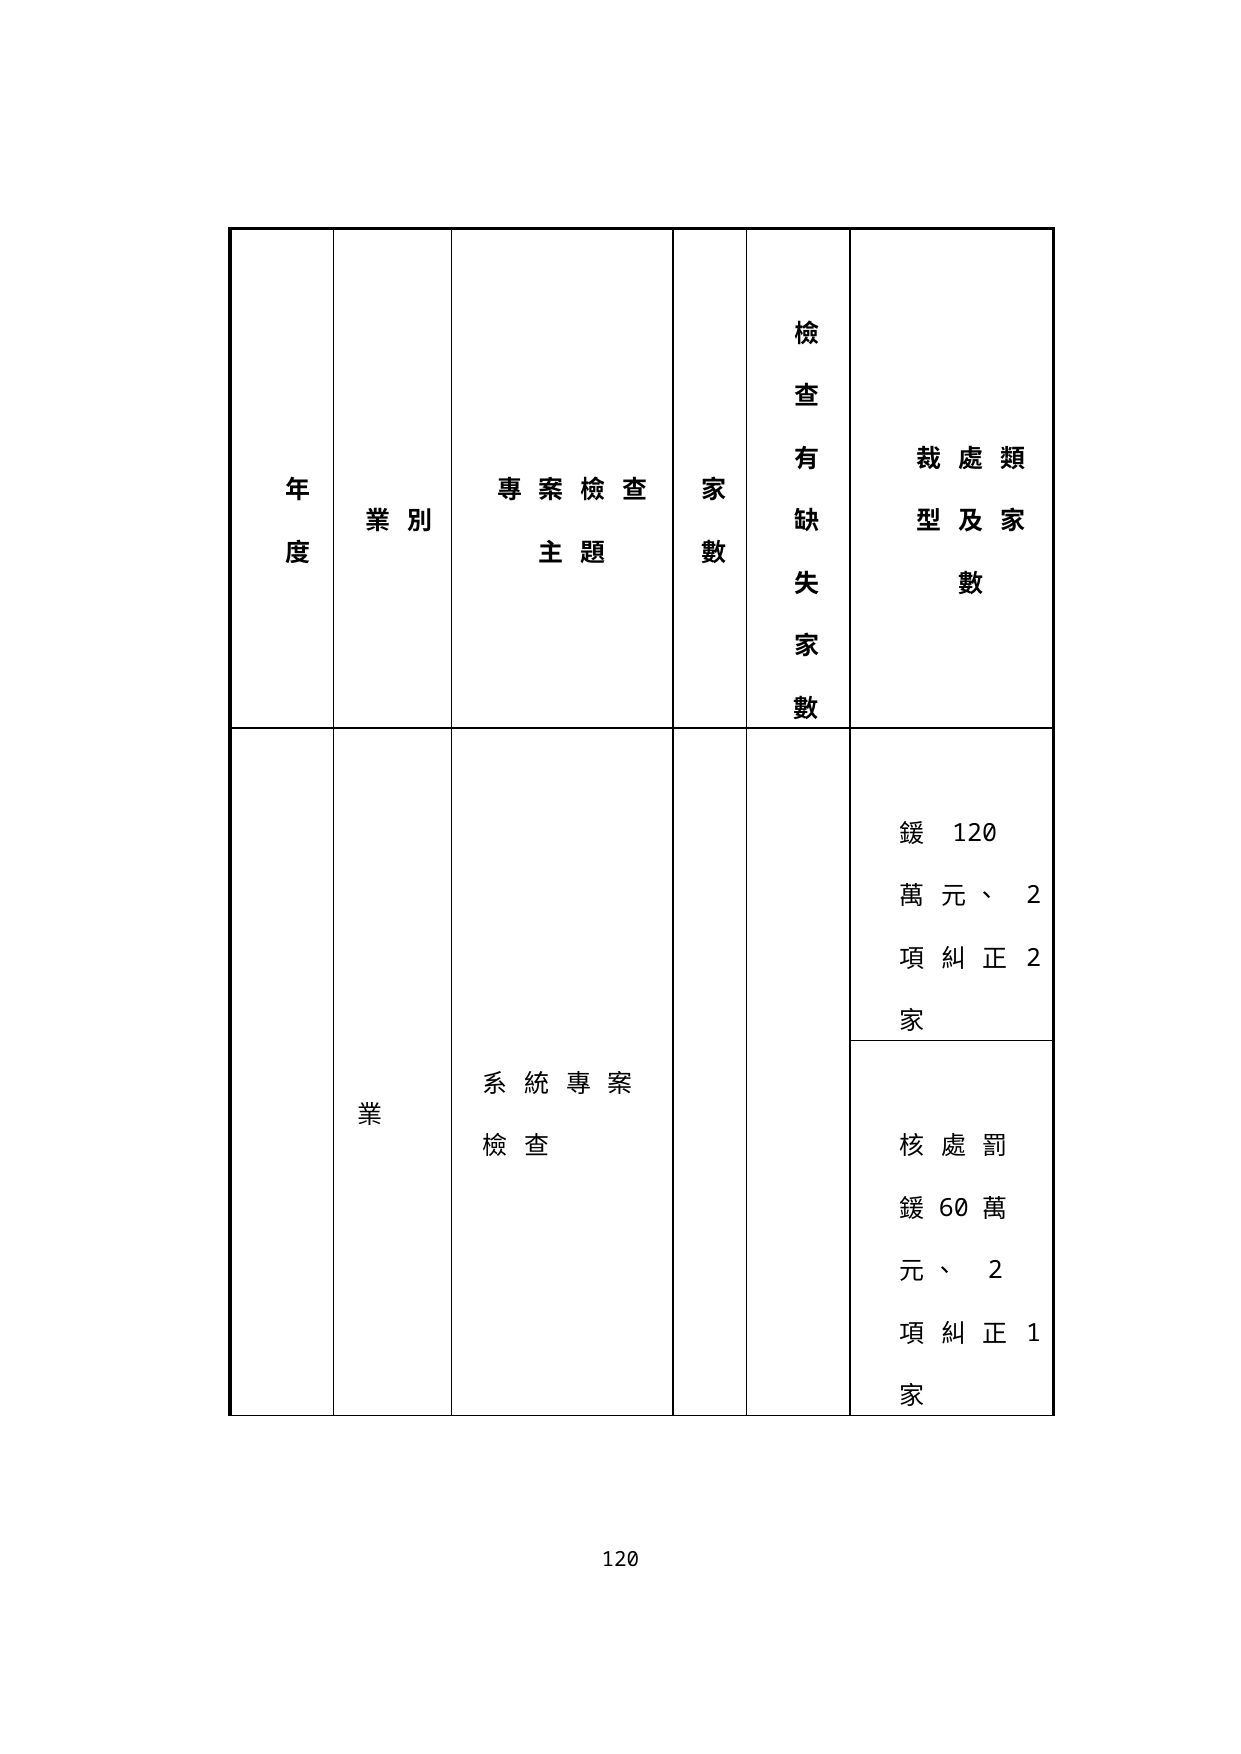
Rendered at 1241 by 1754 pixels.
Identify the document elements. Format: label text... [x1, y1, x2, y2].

table_header 業別 [334, 230, 451, 727]
table_header 家數 [674, 230, 746, 727]
table_header 裁處類型及家數 [851, 230, 1052, 727]
table_cell [747, 729, 849, 1415]
table_cell 業 [334, 729, 451, 1415]
table_header 檢查有缺失家數 [747, 230, 849, 727]
table_header 專案檢查主題 [452, 230, 672, 727]
table_header 年度 [232, 230, 333, 727]
table_cell [232, 729, 333, 1415]
table_cell [674, 729, 746, 1415]
table_cell 核處罰鍰60萬元、2項糾正1家 [851, 1041, 1052, 1415]
table_cell 鍰120萬元、2項糾正2家 [851, 729, 1052, 1040]
table_cell 系統專案檢查 [452, 729, 672, 1415]
